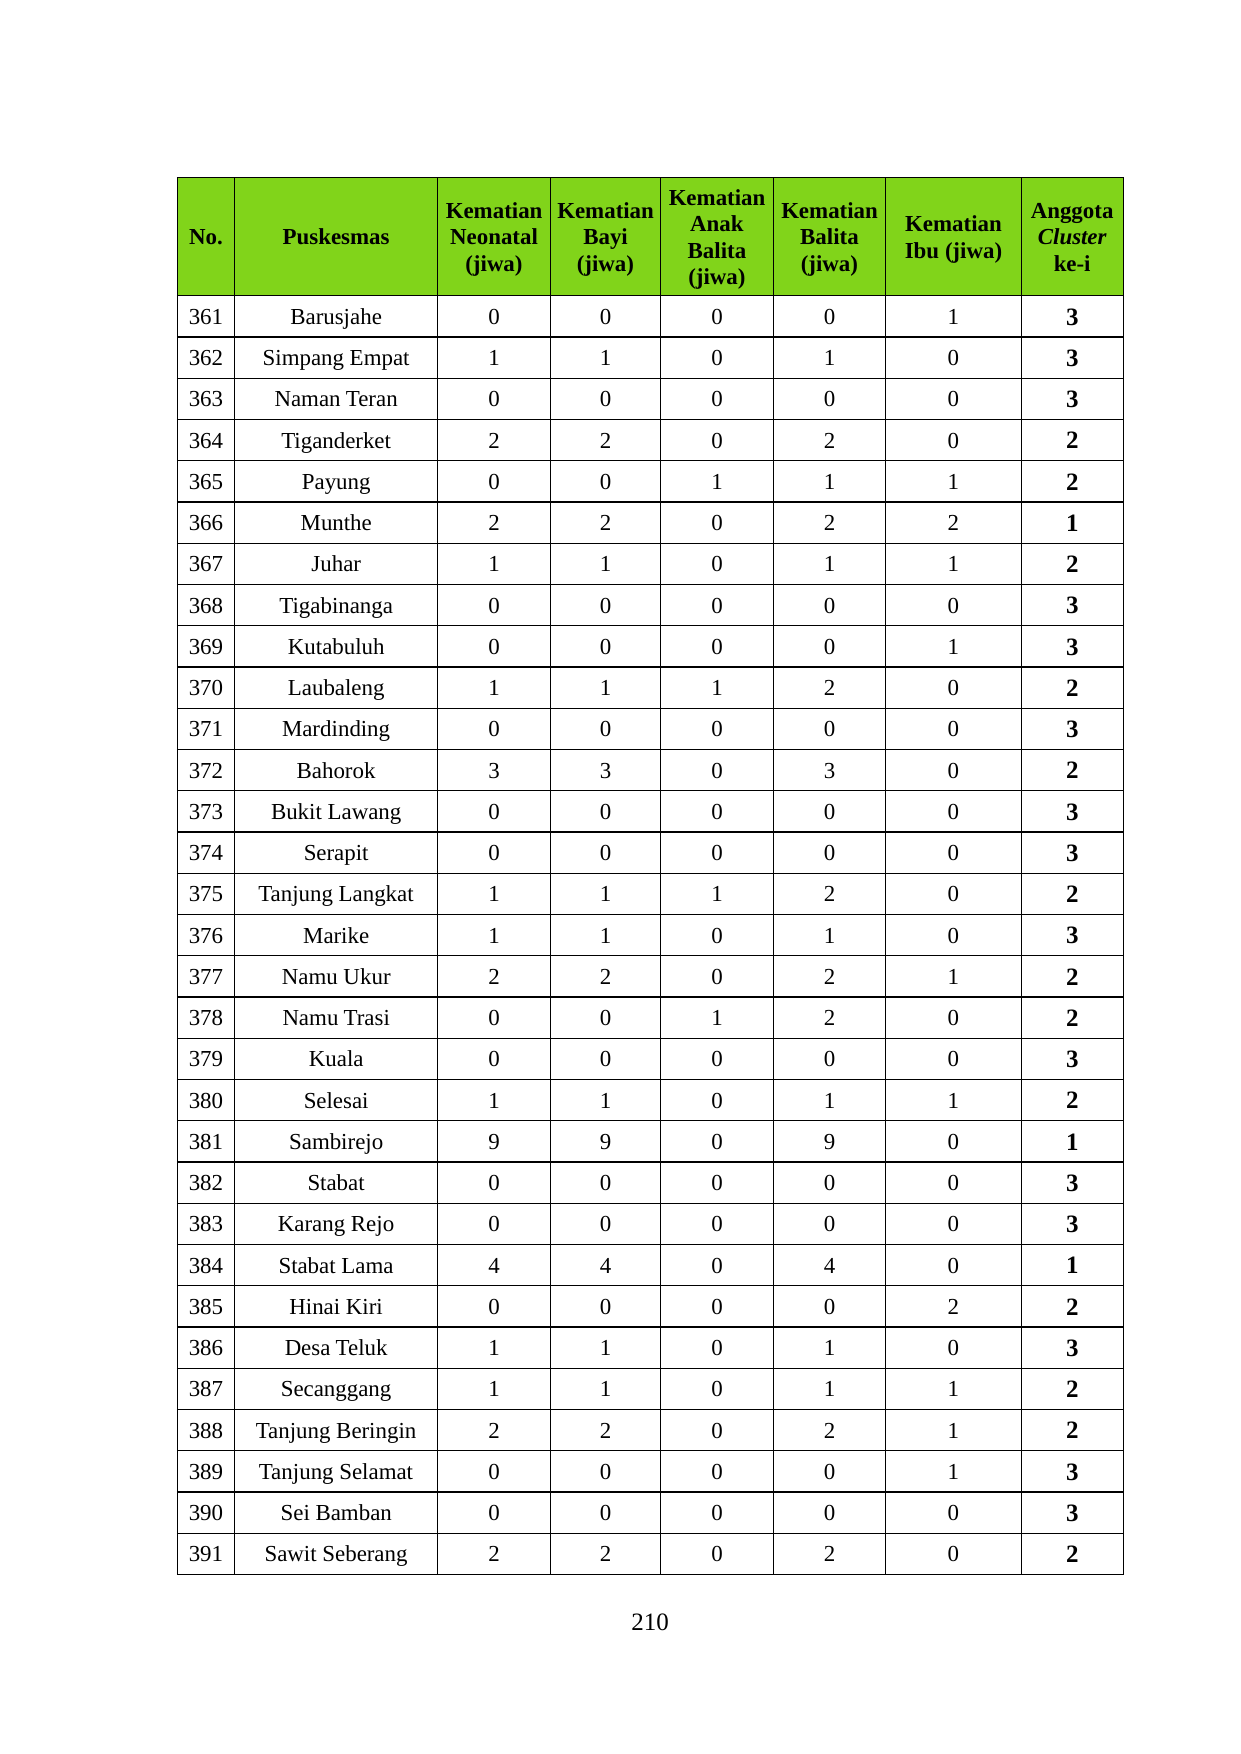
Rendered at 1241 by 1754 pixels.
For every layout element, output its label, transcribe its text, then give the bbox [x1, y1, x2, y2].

table_cell 1 [886, 1369, 1021, 1409]
table_cell 0 [774, 1163, 885, 1203]
table_cell Kuala [235, 1039, 437, 1079]
table_cell Payung [235, 461, 437, 501]
table_cell 2 [1022, 1286, 1123, 1326]
table_cell 0 [551, 626, 660, 666]
table_cell Kematian Neonatal (jiwa) [438, 178, 550, 295]
table_cell 3 [1022, 379, 1123, 419]
table_cell 2 [774, 874, 885, 914]
table_cell Naman Teran [235, 379, 437, 419]
table_cell Sawit Seberang [235, 1534, 437, 1574]
table_cell 0 [886, 420, 1021, 460]
table_cell 0 [551, 1451, 660, 1491]
table_cell 0 [438, 833, 550, 873]
table_cell 369 [178, 626, 234, 666]
table_cell 0 [774, 1451, 885, 1491]
table_cell 2 [1022, 1080, 1123, 1120]
table_cell 372 [178, 750, 234, 790]
table_cell Stabat [235, 1163, 437, 1203]
table_cell 0 [774, 791, 885, 831]
table_cell Kematian Bayi (jiwa) [551, 178, 660, 295]
table_cell 0 [661, 1080, 773, 1120]
table_cell 0 [438, 1493, 550, 1533]
table_cell 3 [551, 750, 660, 790]
table_cell 1 [886, 1080, 1021, 1120]
table_cell 1 [886, 461, 1021, 501]
table_cell 9 [774, 1121, 885, 1161]
table_cell 1 [438, 338, 550, 378]
table_cell 1 [438, 544, 550, 584]
table_cell Anggota Cluster ke-i [1022, 178, 1123, 295]
table_cell 0 [661, 338, 773, 378]
table_cell 0 [551, 1286, 660, 1326]
table_cell 368 [178, 585, 234, 625]
table_cell 0 [551, 833, 660, 873]
table_cell 0 [438, 461, 550, 501]
table_cell 374 [178, 833, 234, 873]
table_cell Karang Rejo [235, 1204, 437, 1244]
table_cell Namu Ukur [235, 956, 437, 996]
table_cell 0 [886, 709, 1021, 749]
table_cell 2 [886, 503, 1021, 543]
table_cell 2 [551, 1410, 660, 1450]
table_cell 3 [1022, 626, 1123, 666]
table_cell 3 [1022, 1163, 1123, 1203]
table_cell 366 [178, 503, 234, 543]
table_cell 1 [551, 874, 660, 914]
table_cell 390 [178, 1493, 234, 1533]
table_cell 0 [438, 626, 550, 666]
table_cell 1 [551, 1080, 660, 1120]
table_cell 0 [886, 1163, 1021, 1203]
table_cell 389 [178, 1451, 234, 1491]
table_cell 0 [774, 379, 885, 419]
table_cell 2 [551, 1534, 660, 1574]
table_cell Simpang Empat [235, 338, 437, 378]
table_cell 4 [551, 1245, 660, 1285]
table_cell 2 [551, 420, 660, 460]
table_cell 376 [178, 915, 234, 955]
table_cell 0 [551, 379, 660, 419]
table_cell 0 [886, 1204, 1021, 1244]
table_cell 2 [438, 420, 550, 460]
table_cell 0 [438, 585, 550, 625]
table_cell 385 [178, 1286, 234, 1326]
table_cell 0 [551, 461, 660, 501]
table_cell 371 [178, 709, 234, 749]
table_cell 1 [886, 1451, 1021, 1491]
table_cell 1 [661, 874, 773, 914]
table_cell Mardinding [235, 709, 437, 749]
table_cell 1 [551, 915, 660, 955]
table_cell 1 [438, 915, 550, 955]
table_cell 375 [178, 874, 234, 914]
table_cell 2 [438, 503, 550, 543]
table_cell 0 [551, 585, 660, 625]
table_cell 2 [774, 998, 885, 1038]
table_cell 0 [661, 1245, 773, 1285]
table_cell 3 [1022, 915, 1123, 955]
table_cell 2 [1022, 544, 1123, 584]
table_cell 0 [774, 626, 885, 666]
table_cell 0 [886, 915, 1021, 955]
table_cell 0 [438, 1039, 550, 1079]
table_cell Tigabinanga [235, 585, 437, 625]
table_cell Stabat Lama [235, 1245, 437, 1285]
table_cell Namu Trasi [235, 998, 437, 1038]
table_cell 1 [886, 1410, 1021, 1450]
table_cell 1 [438, 1369, 550, 1409]
table_cell 1 [1022, 1121, 1123, 1161]
table_cell 0 [551, 709, 660, 749]
table_cell 1 [886, 626, 1021, 666]
table_cell 4 [438, 1245, 550, 1285]
table_cell 2 [1022, 750, 1123, 790]
table_cell 3 [1022, 1039, 1123, 1079]
table_cell 1 [774, 1328, 885, 1368]
table_cell 0 [774, 709, 885, 749]
table_cell 0 [661, 626, 773, 666]
table_cell Hinai Kiri [235, 1286, 437, 1326]
table_cell 1 [886, 296, 1021, 336]
table_cell 2 [551, 503, 660, 543]
table_cell Kematian Ibu (jiwa) [886, 178, 1021, 295]
table_cell Kutabuluh [235, 626, 437, 666]
table_cell 381 [178, 1121, 234, 1161]
table_cell 0 [661, 750, 773, 790]
table_cell 1 [774, 1080, 885, 1120]
table_cell 0 [661, 1534, 773, 1574]
table_cell 1 [774, 1369, 885, 1409]
table_cell 0 [774, 296, 885, 336]
table_cell Desa Teluk [235, 1328, 437, 1368]
table_cell 3 [1022, 338, 1123, 378]
table_cell 1 [551, 338, 660, 378]
table_cell 0 [438, 379, 550, 419]
table_cell 0 [886, 668, 1021, 708]
table_cell 3 [1022, 709, 1123, 749]
table_cell 3 [1022, 791, 1123, 831]
table_cell Tiganderket [235, 420, 437, 460]
table_cell 0 [886, 585, 1021, 625]
table_cell 2 [1022, 668, 1123, 708]
table_cell 2 [774, 668, 885, 708]
table_cell Kematian Anak Balita (jiwa) [661, 178, 773, 295]
table_cell 0 [438, 296, 550, 336]
table_cell 0 [886, 379, 1021, 419]
table_cell Tanjung Selamat [235, 1451, 437, 1491]
table_cell 2 [438, 1410, 550, 1450]
table_cell 0 [661, 1369, 773, 1409]
table_cell 3 [1022, 833, 1123, 873]
table_cell Munthe [235, 503, 437, 543]
table_cell 0 [774, 1286, 885, 1326]
table_cell 2 [1022, 420, 1123, 460]
table_cell 0 [774, 1204, 885, 1244]
table_cell 2 [1022, 1534, 1123, 1574]
table_cell 1 [551, 668, 660, 708]
table_cell 1 [551, 544, 660, 584]
table_cell 0 [661, 1163, 773, 1203]
table_cell 380 [178, 1080, 234, 1120]
table_cell 383 [178, 1204, 234, 1244]
table_cell 0 [661, 709, 773, 749]
table_cell 0 [661, 503, 773, 543]
table_cell 1 [551, 1328, 660, 1368]
table_cell 0 [886, 998, 1021, 1038]
table_cell 391 [178, 1534, 234, 1574]
table_cell 2 [774, 503, 885, 543]
table_cell 3 [1022, 585, 1123, 625]
table_cell Selesai [235, 1080, 437, 1120]
table_cell 0 [438, 1204, 550, 1244]
table_cell 0 [551, 1163, 660, 1203]
table_cell 0 [551, 296, 660, 336]
table_cell 379 [178, 1039, 234, 1079]
table_cell 0 [551, 998, 660, 1038]
table_cell 0 [886, 1493, 1021, 1533]
table_cell 1 [1022, 503, 1123, 543]
table_cell 0 [774, 585, 885, 625]
table_cell 2 [1022, 461, 1123, 501]
table_cell 1 [661, 998, 773, 1038]
table_cell 0 [886, 1328, 1021, 1368]
table_cell 1 [661, 668, 773, 708]
table_cell Bukit Lawang [235, 791, 437, 831]
table_cell 0 [661, 1328, 773, 1368]
table_cell 0 [438, 791, 550, 831]
table_cell 0 [886, 1039, 1021, 1079]
table_cell Serapit [235, 833, 437, 873]
table_cell Marike [235, 915, 437, 955]
table_cell 370 [178, 668, 234, 708]
table_cell 2 [438, 956, 550, 996]
table_cell 0 [661, 1451, 773, 1491]
table_cell 1 [438, 1080, 550, 1120]
table_cell 377 [178, 956, 234, 996]
table_cell 0 [774, 1493, 885, 1533]
table_cell 0 [551, 1039, 660, 1079]
table_cell 2 [774, 1534, 885, 1574]
table_cell 0 [551, 791, 660, 831]
table_cell 1 [1022, 1245, 1123, 1285]
table_cell 1 [551, 1369, 660, 1409]
table_cell No. [178, 178, 234, 295]
table_cell 2 [774, 420, 885, 460]
table_cell 3 [1022, 1451, 1123, 1491]
table_cell 0 [551, 1204, 660, 1244]
table_cell 386 [178, 1328, 234, 1368]
table_cell 3 [1022, 296, 1123, 336]
table_cell 2 [1022, 998, 1123, 1038]
table_cell 0 [661, 544, 773, 584]
table_cell 2 [438, 1534, 550, 1574]
table_cell 3 [1022, 1204, 1123, 1244]
table_cell 0 [886, 1245, 1021, 1285]
table_cell 382 [178, 1163, 234, 1203]
table_cell 0 [661, 296, 773, 336]
table_cell 0 [886, 338, 1021, 378]
table_cell 3 [774, 750, 885, 790]
table_cell 1 [661, 461, 773, 501]
table_cell 2 [886, 1286, 1021, 1326]
table_cell 4 [774, 1245, 885, 1285]
table_cell 0 [661, 833, 773, 873]
table_cell 0 [661, 791, 773, 831]
table_cell 0 [438, 998, 550, 1038]
table_cell Barusjahe [235, 296, 437, 336]
table_cell 2 [1022, 874, 1123, 914]
table_cell 378 [178, 998, 234, 1038]
table_cell 0 [886, 750, 1021, 790]
table_cell Juhar [235, 544, 437, 584]
table_cell 1 [886, 956, 1021, 996]
table_cell Bahorok [235, 750, 437, 790]
table_cell 387 [178, 1369, 234, 1409]
table_cell 0 [774, 833, 885, 873]
table_cell 0 [661, 1493, 773, 1533]
table_cell 2 [1022, 1369, 1123, 1409]
table_cell 0 [661, 1410, 773, 1450]
table_cell 2 [1022, 956, 1123, 996]
table_cell 0 [661, 1204, 773, 1244]
table_cell 384 [178, 1245, 234, 1285]
table_cell 2 [774, 1410, 885, 1450]
table_cell 373 [178, 791, 234, 831]
table_cell 388 [178, 1410, 234, 1450]
table_cell 1 [774, 338, 885, 378]
table_cell 1 [774, 915, 885, 955]
table_cell 1 [774, 544, 885, 584]
table_cell Laubaleng [235, 668, 437, 708]
table_cell 0 [886, 1121, 1021, 1161]
table_cell 9 [438, 1121, 550, 1161]
table_cell 9 [551, 1121, 660, 1161]
table_cell 0 [438, 1163, 550, 1203]
table_cell 3 [438, 750, 550, 790]
table_cell 1 [438, 668, 550, 708]
table_cell 0 [551, 1493, 660, 1533]
table_cell 0 [661, 379, 773, 419]
table_cell 0 [661, 1286, 773, 1326]
table_cell 0 [438, 709, 550, 749]
table_cell 1 [438, 1328, 550, 1368]
table_cell 0 [661, 420, 773, 460]
table_cell 0 [661, 1039, 773, 1079]
table_cell 364 [178, 420, 234, 460]
table_cell Sambirejo [235, 1121, 437, 1161]
table_cell Sei Bamban [235, 1493, 437, 1533]
table_cell 1 [438, 874, 550, 914]
table_cell 3 [1022, 1328, 1123, 1368]
table_cell 0 [886, 874, 1021, 914]
table_cell Secanggang [235, 1369, 437, 1409]
table_cell 1 [886, 544, 1021, 584]
table_cell 3 [1022, 1493, 1123, 1533]
table_cell 0 [661, 585, 773, 625]
table_cell 363 [178, 379, 234, 419]
table_cell 0 [438, 1286, 550, 1326]
table_cell 0 [661, 915, 773, 955]
table_cell 362 [178, 338, 234, 378]
table_cell 0 [886, 1534, 1021, 1574]
table_cell 365 [178, 461, 234, 501]
table_cell 0 [886, 791, 1021, 831]
table_cell 0 [438, 1451, 550, 1491]
table_cell Kematian Balita (jiwa) [774, 178, 885, 295]
table_cell Tanjung Langkat [235, 874, 437, 914]
table_cell 0 [661, 956, 773, 996]
table_cell 1 [774, 461, 885, 501]
table_cell 367 [178, 544, 234, 584]
table_cell 361 [178, 296, 234, 336]
table_cell 0 [661, 1121, 773, 1161]
table_cell 0 [886, 833, 1021, 873]
table_cell 2 [551, 956, 660, 996]
table_cell Puskesmas [235, 178, 437, 295]
table_cell 2 [774, 956, 885, 996]
table_cell Tanjung Beringin [235, 1410, 437, 1450]
table_cell 2 [1022, 1410, 1123, 1450]
table_cell 0 [774, 1039, 885, 1079]
